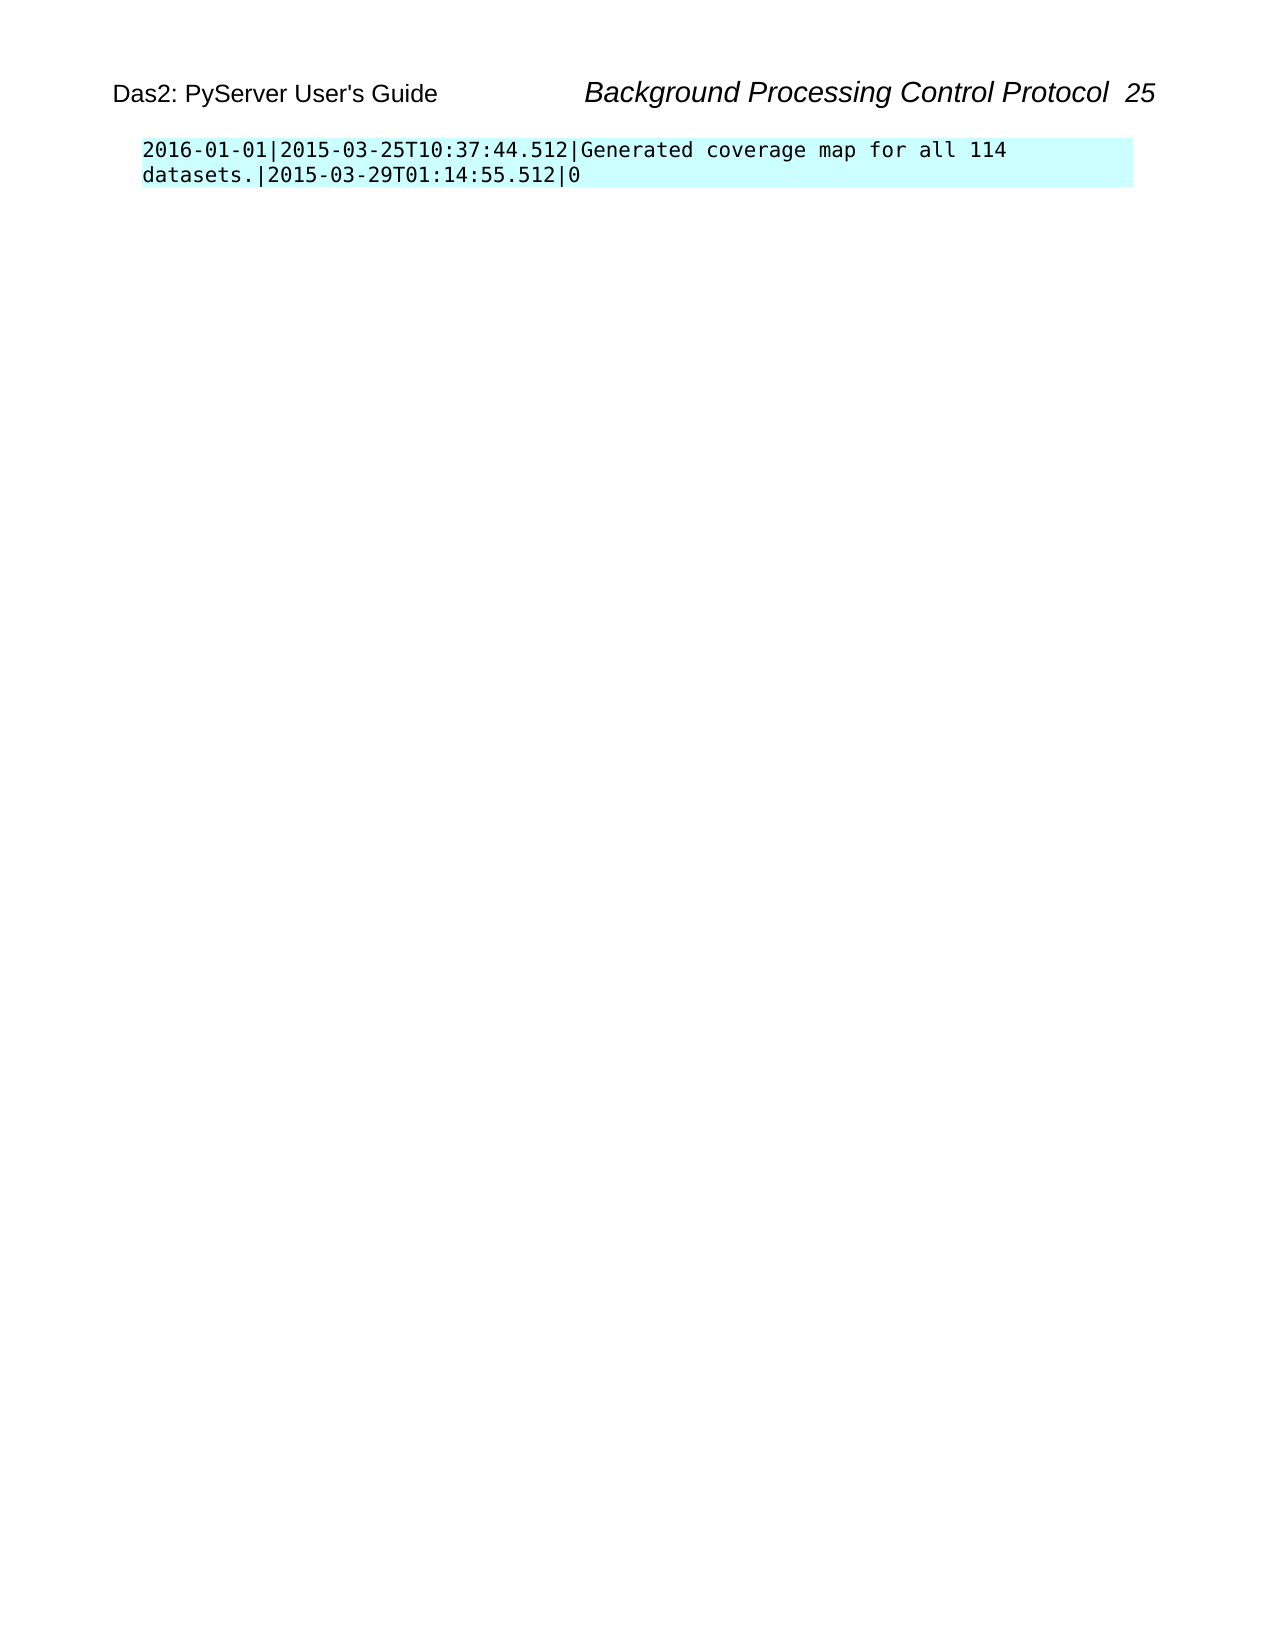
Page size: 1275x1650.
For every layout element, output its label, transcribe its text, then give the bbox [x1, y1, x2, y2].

text 2016-01-01|2015-03-25T10:37:44.512|Generated coverage map for all 114 datasets.|2015-03-29T01:14:55.512|0 [142, 138, 1133, 187]
